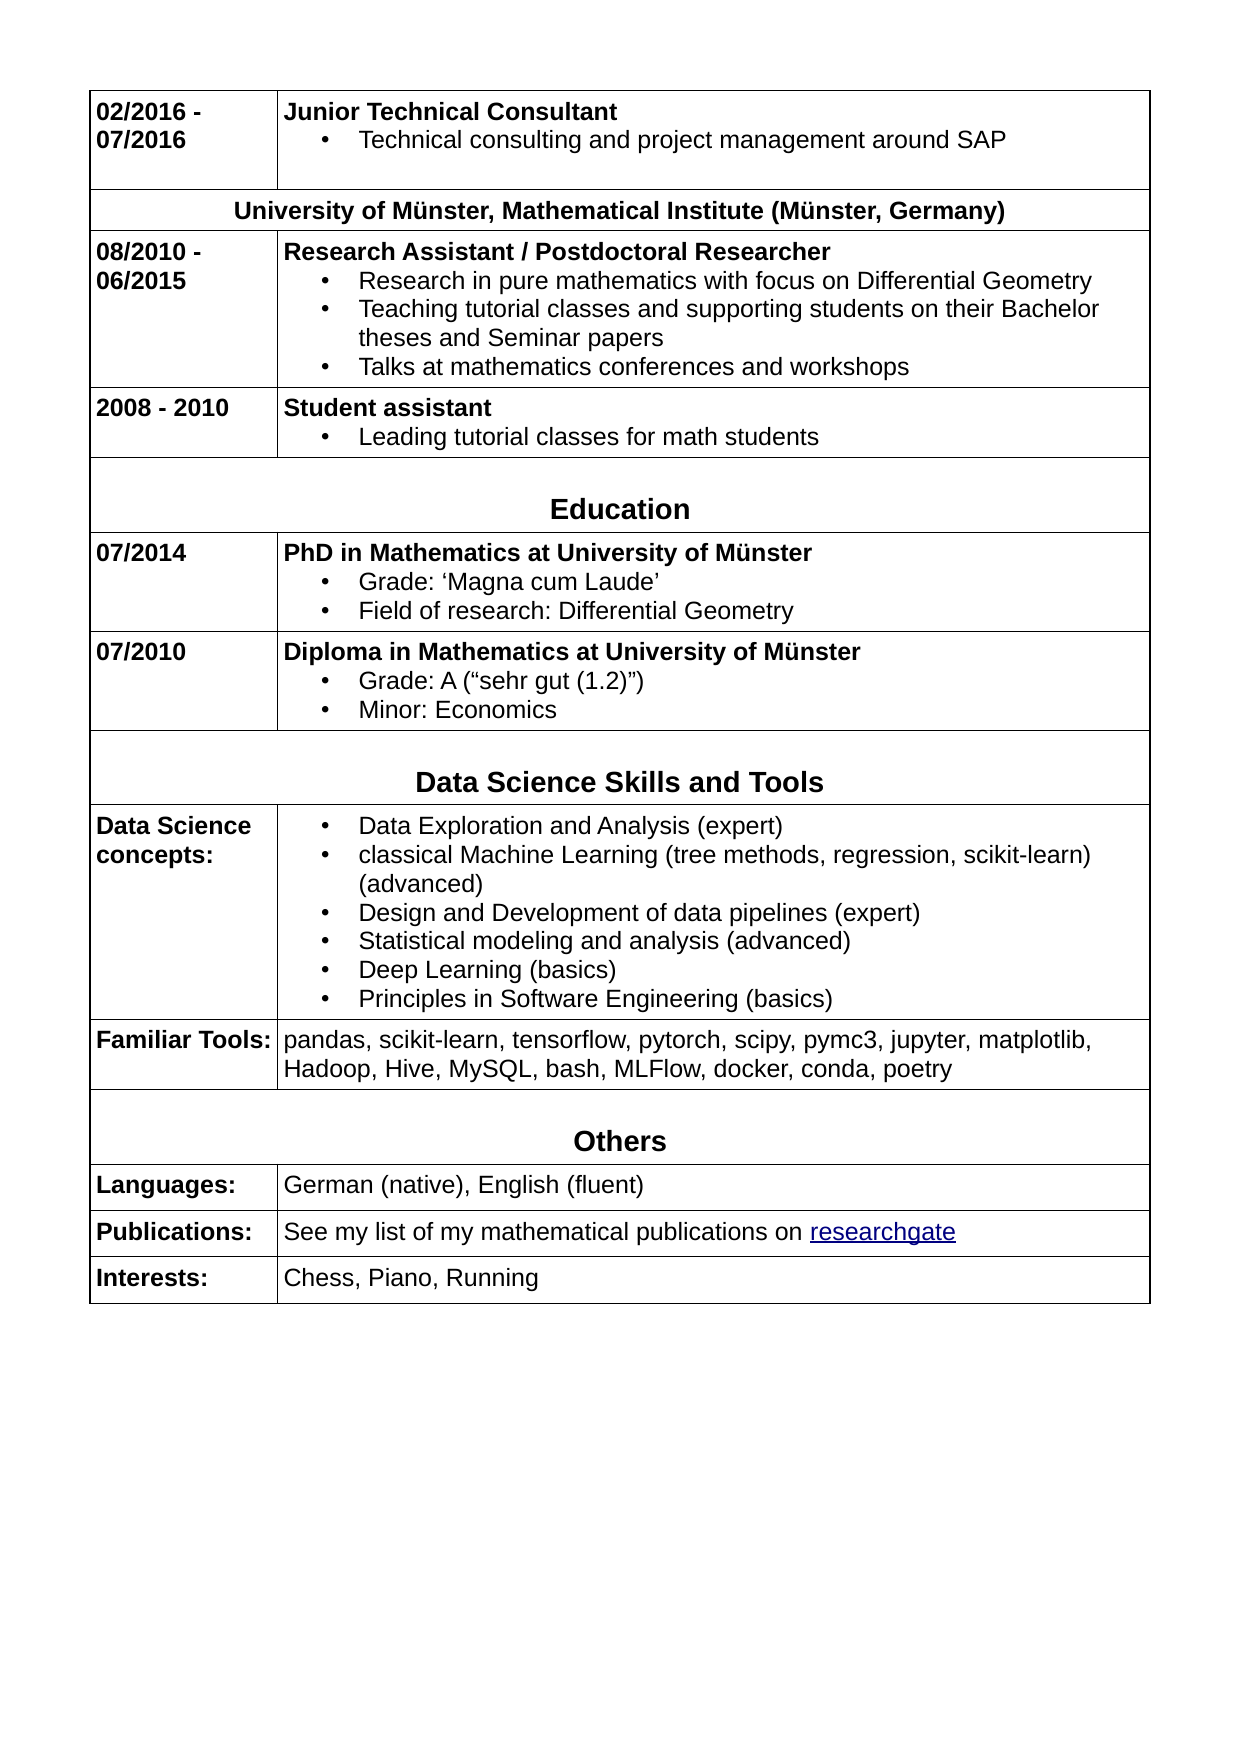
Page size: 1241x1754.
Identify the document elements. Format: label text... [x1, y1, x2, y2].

table_cell Junior Technical Consultant Technical consulting and project management around SAP [278, 91, 1149, 189]
table_cell pandas, scikit-learn, tensorflow, pytorch, scipy, pymc3, jupyter, matplotlib, Hadoop, Hive, MySQL, bash, MLFlow, docker, conda, poetry [278, 1020, 1149, 1089]
table_cell 02/2016 - 07/2016 [91, 91, 277, 189]
table_cell Research Assistant / Postdoctoral Researcher Research in pure mathematics with focus on Differential Geometry Teaching tutorial classes and supporting students on their Bachelor theses and Seminar papers Talks at mathematics conferences and workshops [278, 231, 1149, 387]
table_cell PhD in Mathematics at University of Münster Grade: ‘Magna cum Laude’ Field of research: Differential Geometry [278, 533, 1149, 631]
table_cell 07/2010 [91, 632, 277, 729]
table_cell See my list of my mathematical publications on researchgate [278, 1211, 1149, 1256]
table_cell German (native), English (fluent) [278, 1165, 1149, 1210]
table_cell 2008 - 2010 [91, 388, 277, 457]
table_cell Chess, Piano, Running [278, 1257, 1149, 1302]
table_cell 07/2014 [91, 533, 277, 631]
table_cell Data Science concepts: [91, 805, 277, 1019]
table_cell Interests: [91, 1257, 277, 1302]
table_cell Education [91, 458, 1149, 532]
table_cell Publications: [91, 1211, 277, 1256]
table_cell University of Münster, Mathematical Institute (Münster, Germany) [91, 190, 1149, 230]
table_cell Languages: [91, 1165, 277, 1210]
table_cell Familiar Tools: [91, 1020, 277, 1089]
table_cell Student assistant Leading tutorial classes for math students [278, 388, 1149, 457]
table_cell 08/2010 - 06/2015 [91, 231, 277, 387]
table_cell Data Exploration and Analysis (expert) classical Machine Learning (tree methods, regression, scikit-learn) (advanced) Design and Development of data pipelines (expert) Statistical modeling and analysis (advanced) Deep Learning (basics) Principles in Software Engineering (basics) [278, 805, 1149, 1019]
table_cell Data Science Skills and Tools [91, 731, 1149, 804]
table_cell Others [91, 1090, 1149, 1163]
table_cell Diploma in Mathematics at University of Münster Grade: A (“sehr gut (1.2)”) Minor: Economics [278, 632, 1149, 729]
